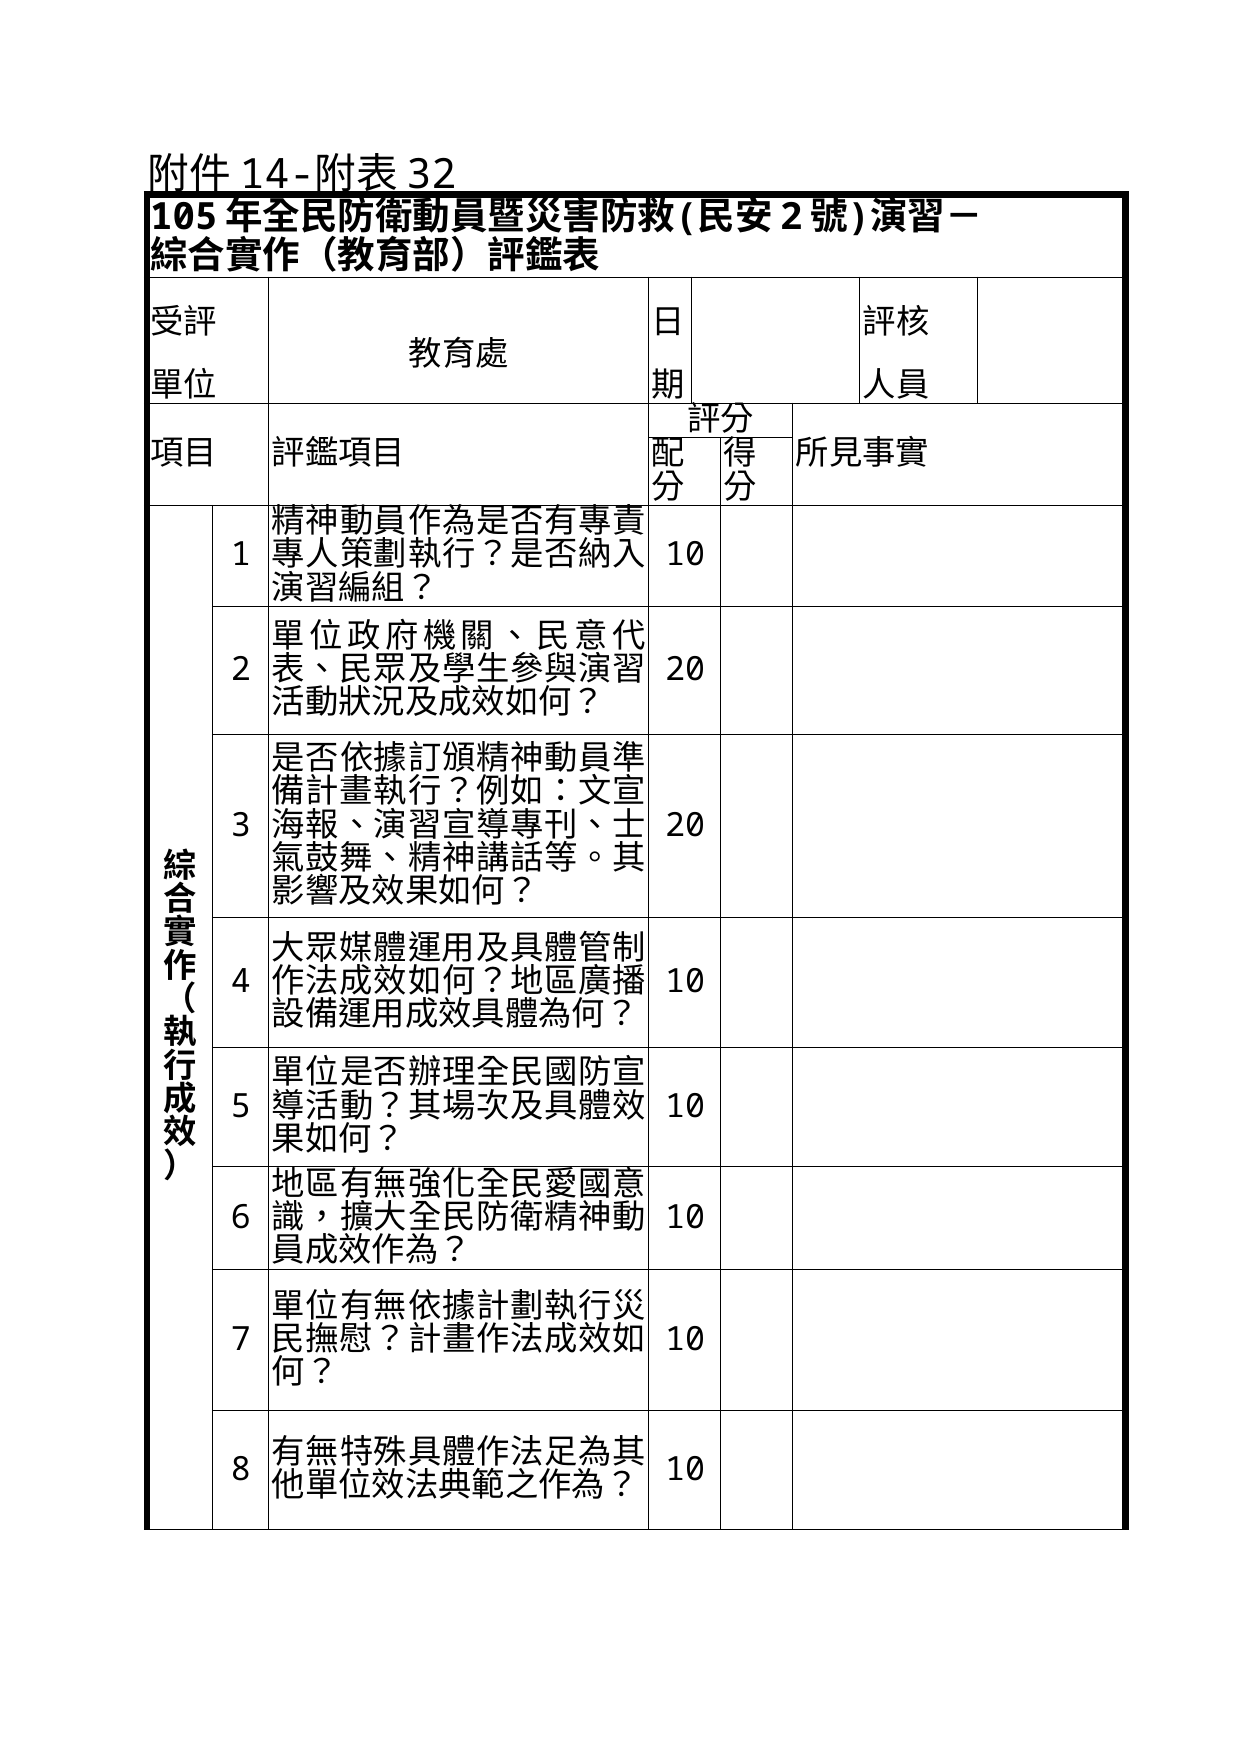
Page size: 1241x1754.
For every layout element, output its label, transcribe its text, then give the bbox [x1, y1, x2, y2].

table_cell [793, 918, 1122, 1047]
table_cell 20 [649, 607, 720, 734]
table_cell [721, 506, 792, 606]
table_cell 日期 [649, 278, 691, 403]
table_cell 3 [213, 735, 268, 917]
table_cell 評鑑項目 [269, 404, 648, 505]
table_cell 單位政府機關、民意代表、民眾及學生參與演習活動狀況及成效如何？ [269, 607, 648, 734]
table_cell [721, 1167, 792, 1269]
table_cell 項目 [150, 404, 268, 505]
table_cell [721, 1411, 792, 1529]
table_cell 7 [213, 1270, 268, 1410]
table_cell [692, 278, 859, 403]
table_cell [793, 607, 1122, 734]
table_cell [793, 506, 1122, 606]
table_cell 單位有無依據計劃執行災民撫慰？計畫作法成效如何？ [269, 1270, 648, 1410]
table_cell 2 [213, 607, 268, 734]
table_cell 配分 [649, 438, 720, 505]
table_cell 6 [213, 1167, 268, 1269]
table_cell 10 [649, 1048, 720, 1166]
table_cell [793, 1167, 1122, 1269]
table_cell 得分 [721, 438, 792, 505]
text 附件14-附表32 [148, 129, 1122, 191]
table_cell 20 [649, 735, 720, 917]
table_cell [721, 735, 792, 917]
table_cell [793, 1411, 1122, 1529]
table_cell 評分 [649, 404, 792, 437]
table_cell 地區有無強化全民愛國意識，擴大全民防衛精神動員成效作為？ [269, 1167, 648, 1269]
table_cell 評核 人員 [860, 278, 977, 403]
table_cell 8 [213, 1411, 268, 1529]
table_cell 有無特殊具體作法足為其他單位效法典範之作為？ [269, 1411, 648, 1529]
table_cell 10 [649, 1411, 720, 1529]
table_cell 單位是否辦理全民國防宣導活動？其場次及具體效果如何？ [269, 1048, 648, 1166]
table_cell [721, 1048, 792, 1166]
table_cell 綜 合 實 作（執 行 成 效） [150, 506, 212, 1529]
table_cell 10 [649, 1270, 720, 1410]
table_cell 大眾媒體運用及具體管制作法成效如何？地區廣播設備運用成效具體為何？ [269, 918, 648, 1047]
table_cell [721, 607, 792, 734]
table_header 105年全民防衛動員暨災害防救(民安2號)演習－ 綜合實作（教育部）評鑑表 [150, 198, 1122, 277]
table_cell 1 [213, 506, 268, 606]
table_cell [793, 1048, 1122, 1166]
table_cell 精神動員作為是否有專責專人策劃執行？是否納入演習編組？ [269, 506, 648, 606]
table_cell 10 [649, 918, 720, 1047]
table_cell 所見事實 [793, 404, 1122, 505]
table_cell 是否依據訂頒精神動員準備計畫執行？例如：文宣海報、演習宣導專刊、士氣鼓舞、精神講話等。其影響及效果如何？ [269, 735, 648, 917]
table_cell [978, 278, 1122, 403]
table_cell 4 [213, 918, 268, 1047]
table_cell 10 [649, 506, 720, 606]
table_cell 5 [213, 1048, 268, 1166]
table_cell [721, 918, 792, 1047]
table_cell [793, 1270, 1122, 1410]
table_cell 10 [649, 1167, 720, 1269]
table_cell [793, 735, 1122, 917]
table_cell 受評 單位 [150, 278, 268, 403]
table_cell 教育處 [269, 278, 648, 403]
table_cell [721, 1270, 792, 1410]
